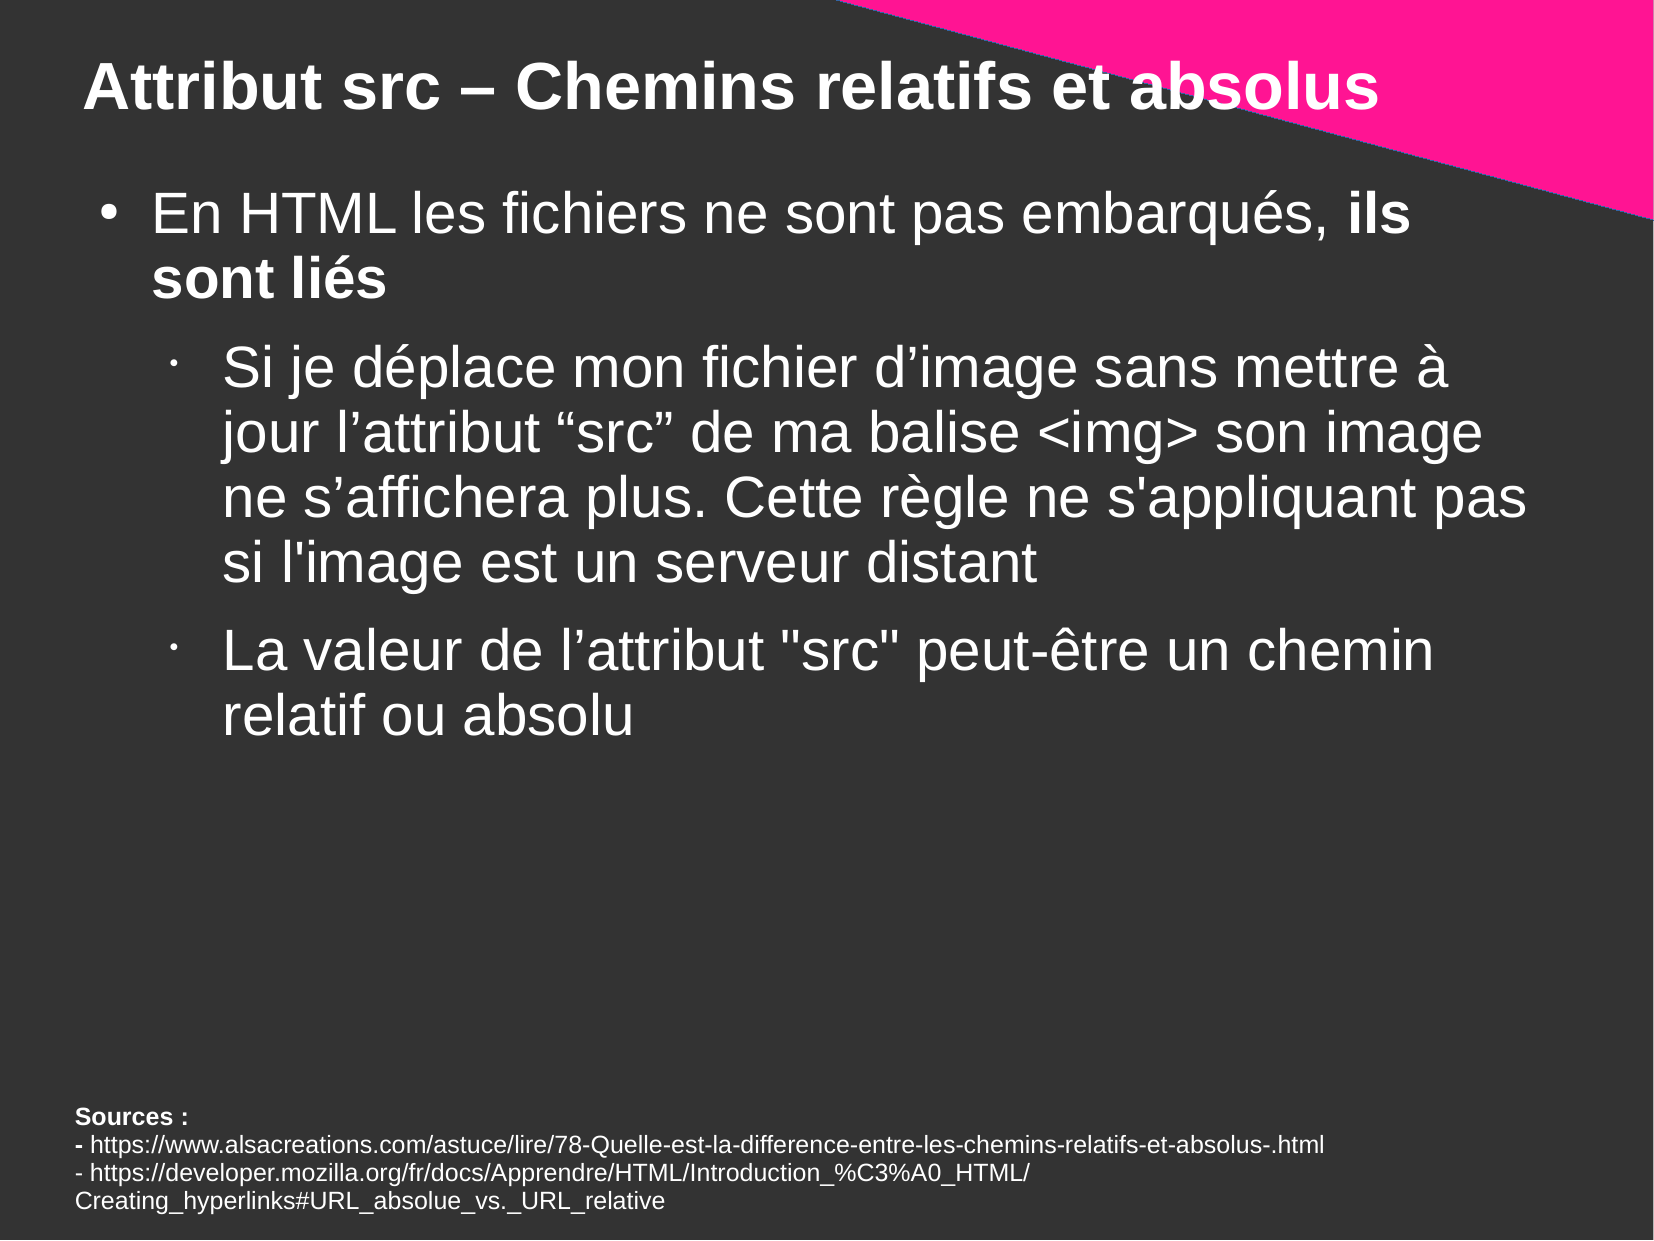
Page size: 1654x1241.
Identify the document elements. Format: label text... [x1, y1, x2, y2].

text_box Sources : - https://www.alsacreations.com/astuce/lire/78-Quelle-est-la-difference-entre-les-chemins-relatifs-et-absolus-.html - https://developer.mozilla.org/fr/docs/Apprendre/HTML/Introduction_%C3%A0_HTML/Creating_hyperlinks#URL_absolue_vs._URL_relative [60, 1095, 1546, 1241]
list En HTML les fichiers ne sont pas embarqués, ils sont liés Si je déplace mon fichier d’image sans mettre à jour l’attribut “src” de ma balise <img> son image ne s’affichera plus. Cette règle ne s'appliquant pas si l'image est un serveur distant La valeur de l’attribut "src" peut-être un chemin relatif ou absolu [80, 180, 1546, 1028]
title Attribut src – Chemins relatifs et absolus [82, 49, 1571, 162]
text_box [836, 0, 1654, 221]
